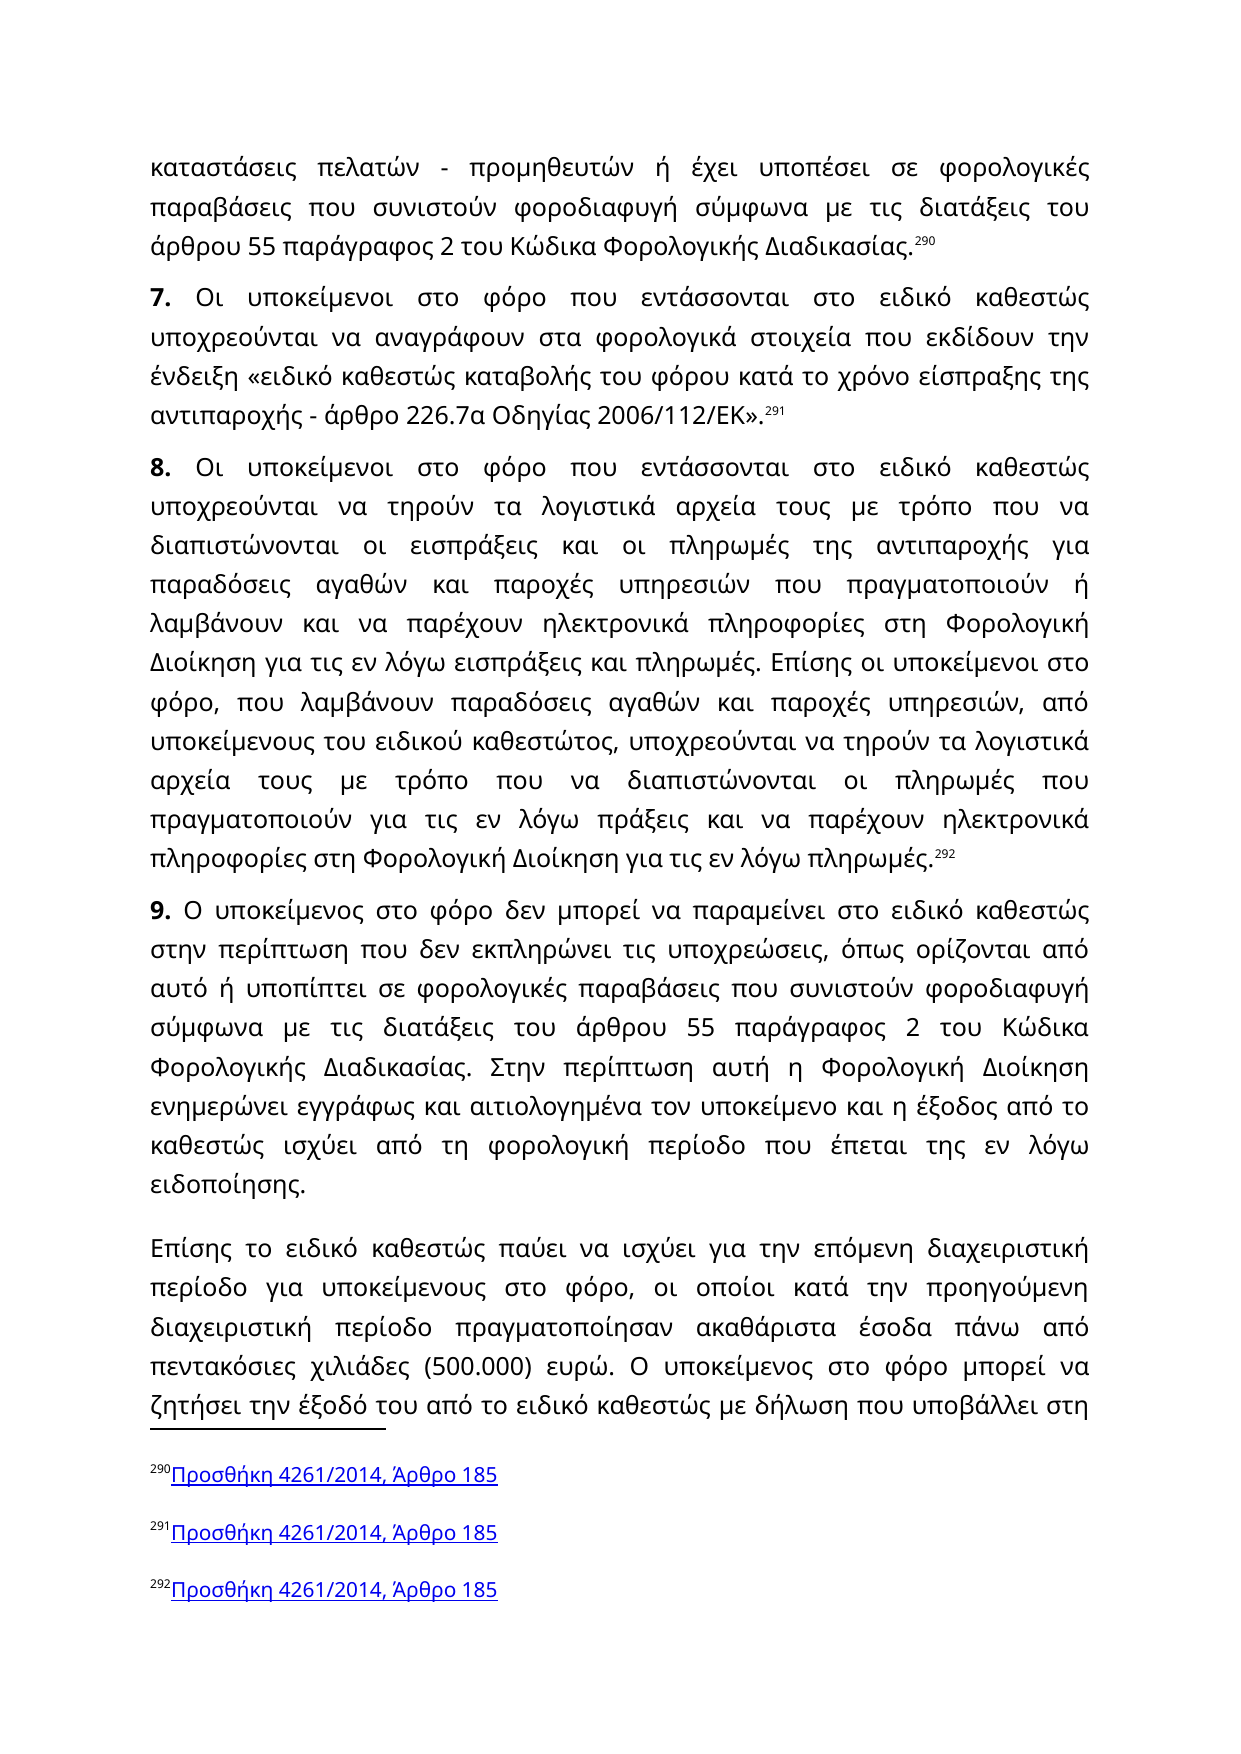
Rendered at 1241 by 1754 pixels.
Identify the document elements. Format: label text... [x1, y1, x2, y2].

text 7. Οι υποκείμενοι στο φόρο που εντάσσονται στο ειδικό καθεστώς υποχρεούνται να αναγράφουν στα φορολογικά στοιχεία που εκδίδουν την ένδειξη «ειδικό καθεστώς καταβολής του φόρου κατά το χρόνο είσπραξης της αντιπαροχής - άρθρο 226.7α Οδηγίας 2006/112/ΕΚ». [150, 280, 1090, 432]
text Προσθήκη 4261/2014, Άρθρο 185 [150, 1460, 1090, 1489]
text καταστάσεις πελατών - προμηθευτών ή έχει υποπέσει σε φορολογικές παραβάσεις που συνιστούν φοροδιαφυγή σύμφωνα με τις διατάξεις του άρθρου 55 παράγραφος 2 του Κώδικα Φορολογικής Διαδικασίας. [150, 150, 1090, 262]
text 8. Οι υποκείμενοι στο φόρο που εντάσσονται στο ειδικό καθεστώς υποχρεούνται να τηρούν τα λογιστικά αρχεία τους με τρόπο που να διαπιστώνονται οι εισπράξεις και οι πληρωμές της αντιπαροχής για παραδόσεις αγαθών και παροχές υπηρεσιών που πραγματοποιούν ή λαμβάνουν και να παρέχουν ηλεκτρονικά πληροφορίες στη Φορολογική Διοίκηση για τις εν λόγω εισπράξεις και πληρωμές. Επίσης οι υποκείμενοι στο φόρο, που λαμβάνουν παραδόσεις αγαθών και παροχές υπηρεσιών, από υποκείμενους του ειδικού καθεστώτος, υποχρεούνται να τηρούν τα λογιστικά αρχεία τους με τρόπο που να διαπιστώνονται οι πληρωμές που πραγματοποιούν για τις εν λόγω πράξεις και να παρέχουν ηλεκτρονικά πληροφορίες στη Φορολογική Διοίκηση για τις εν λόγω πληρωμές. [150, 449, 1090, 875]
text 9. Ο υποκείμενος στο φόρο δεν μπορεί να παραμείνει στο ειδικό καθεστώς στην περίπτωση που δεν εκπληρώνει τις υποχρεώσεις, όπως ορίζονται από αυτό ή υποπίπτει σε φορολογικές παραβάσεις που συνιστούν φοροδιαφυγή σύμφωνα με τις διατάξεις του άρθρου 55 παράγραφος 2 του Κώδικα Φορολογικής Διαδικασίας. Στην περίπτωση αυτή η Φορολογική Διοίκηση ενημερώνει εγγράφως και αιτιολογημένα τον υποκείμενο και η έξοδος από το καθεστώς ισχύει από τη φορολογική περίοδο που έπεται της εν λόγω ειδοποίησης. [150, 892, 1090, 1201]
text Προσθήκη 4261/2014, Άρθρο 185 [150, 1518, 1090, 1546]
text Επίσης το ειδικό καθεστώς παύει να ισχύει για την επόμενη διαχειριστική περίοδο για υποκείμενους στο φόρο, οι οποίοι κατά την προηγούμενη διαχειριστική περίοδο πραγματοποίησαν ακαθάριστα έσοδα πάνω από πεντακόσιες χιλιάδες (500.000) ευρώ. Ο υποκείμενος στο φόρο μπορεί να ζητήσει την έξοδό του από το ειδικό καθεστώς με δήλωση που υποβάλλει στη [150, 1231, 1090, 1422]
text Προσθήκη 4261/2014, Άρθρο 185 [150, 1576, 1090, 1604]
